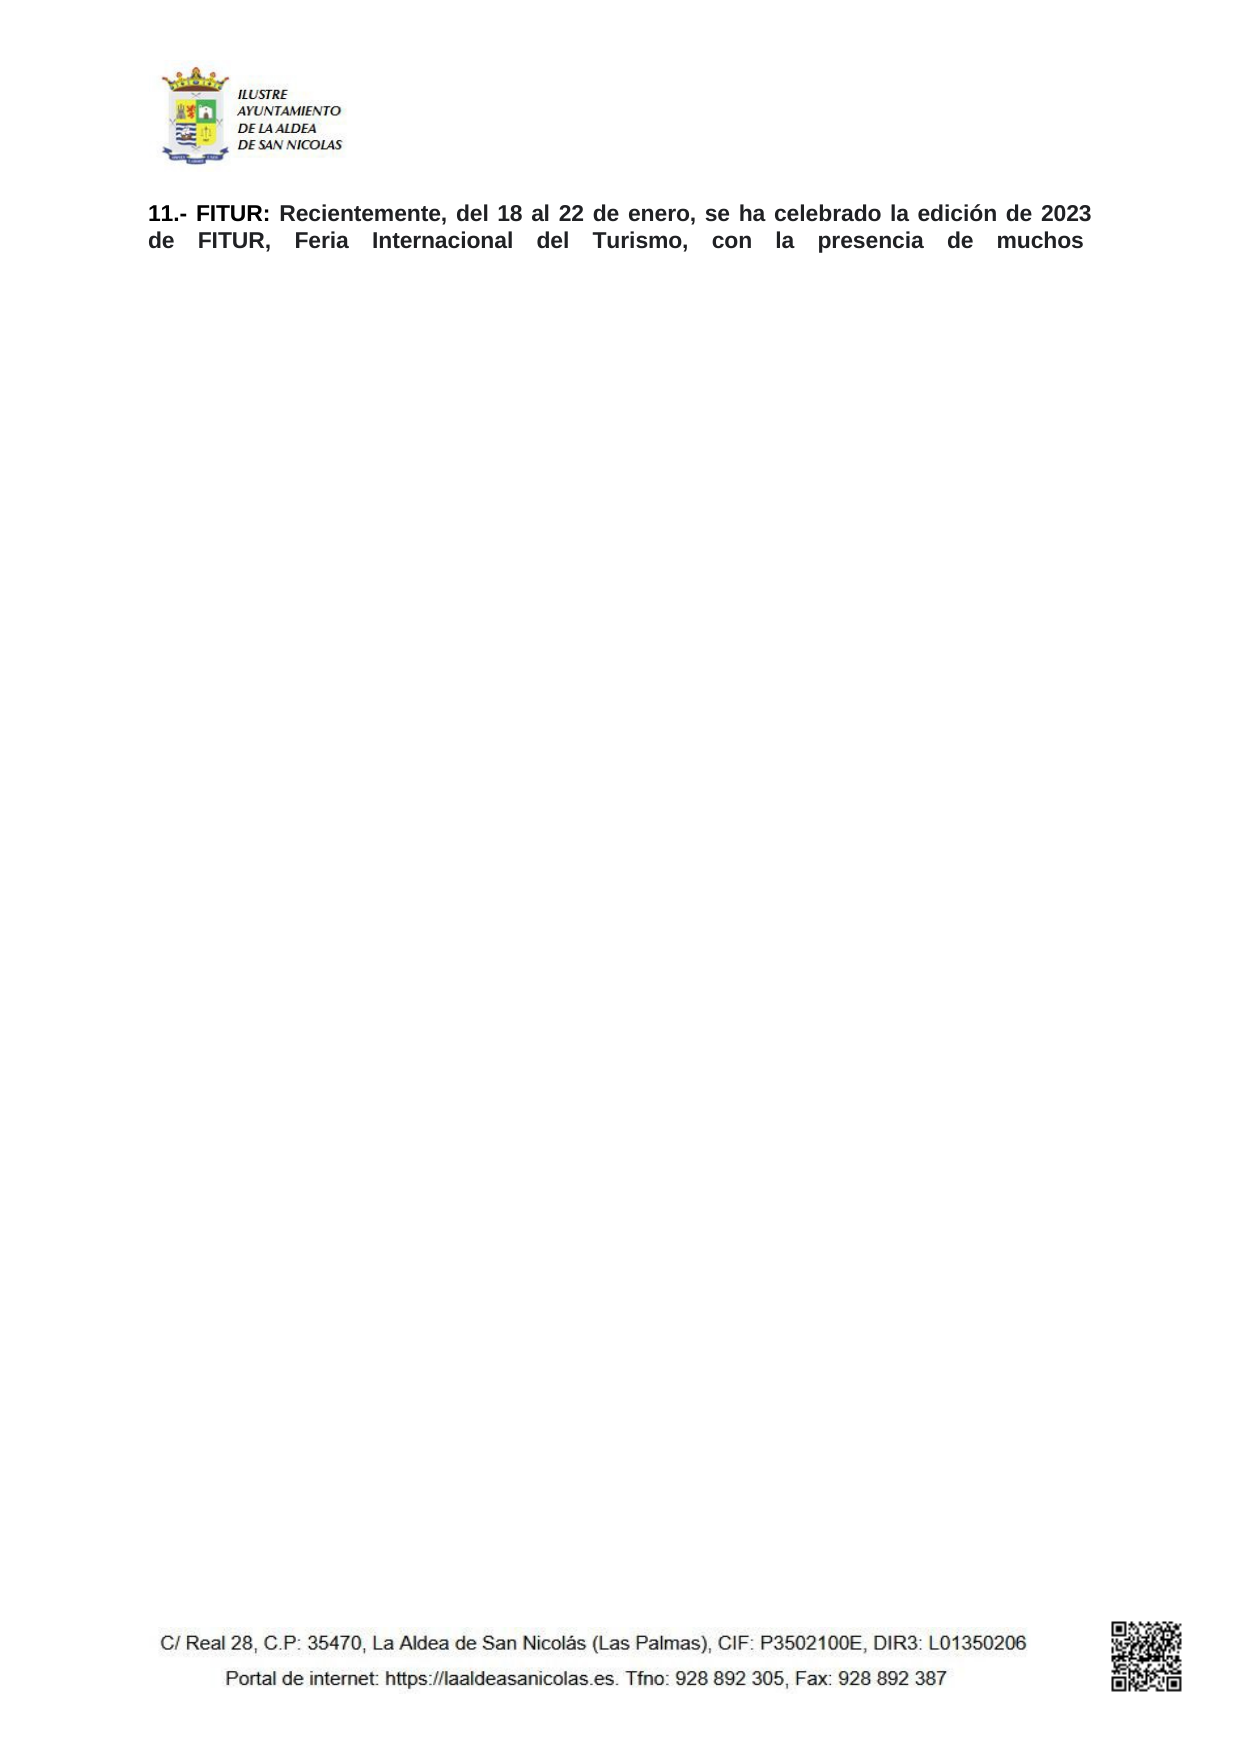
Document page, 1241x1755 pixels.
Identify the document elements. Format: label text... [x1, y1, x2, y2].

subtitle 11.- FITUR: Recientemente, del 18 al 22 de enero, se ha celebrado la edición de 2023 de FITUR, Feria Internacional del Turismo, con la presencia de muchos [148, 200, 1093, 253]
